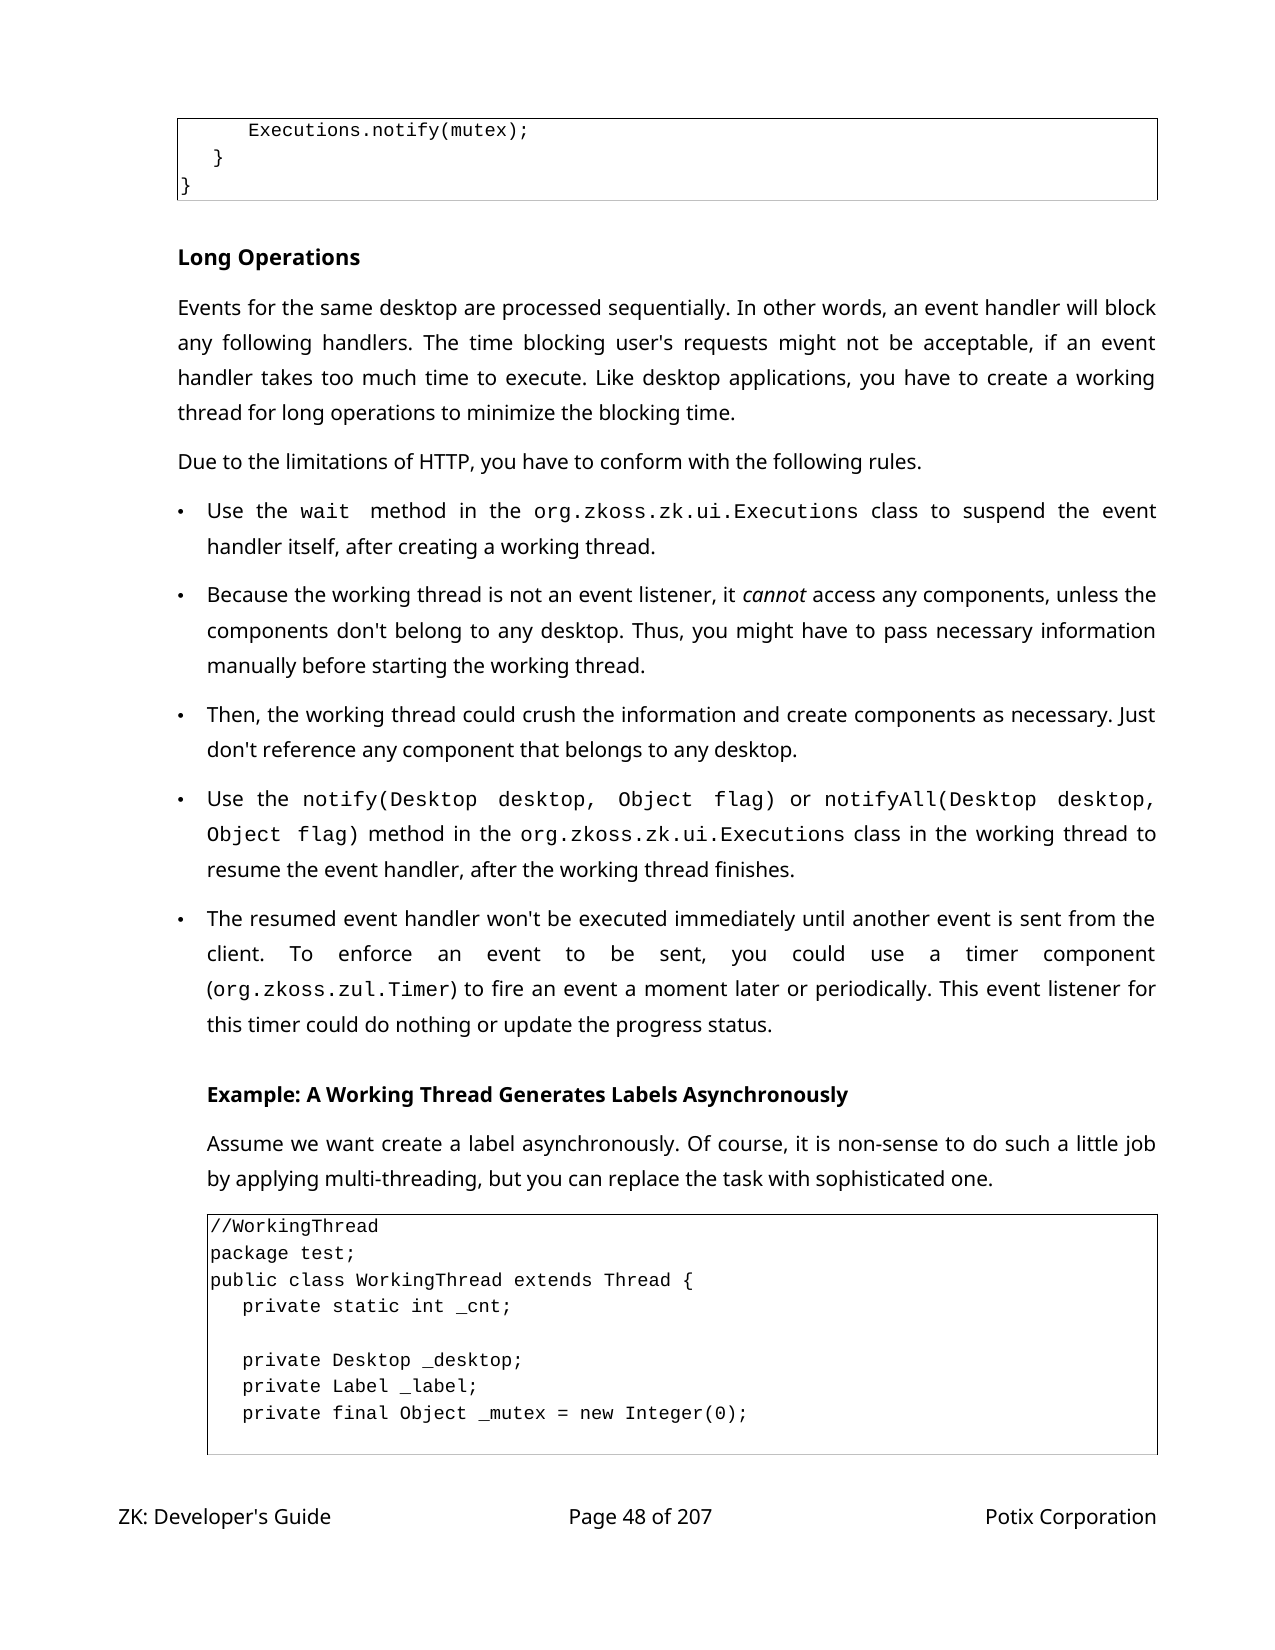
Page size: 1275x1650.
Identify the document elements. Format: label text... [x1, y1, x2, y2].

subtitle Example: A Working Thread Generates Labels Asynchronously [207, 1081, 1157, 1109]
text } [178, 145, 1157, 169]
text Due to the limitations of HTTP, you have to conform with the following rules. [177, 447, 1157, 476]
text public class WorkingThread extends Thread { private static int _cnt; private Desktop _desktop; private Label _label; private final Object _mutex = new Integer(0); [208, 1268, 1157, 1454]
list Use the notify(Desktop desktop, Object flag) or notifyAll(Desktop desktop, Object flag) method in the org.zkoss.zk.ui.Executions class in the working thread to resume the event handler, after the working thread finishes. [177, 784, 1157, 883]
subtitle Long Operations [177, 242, 1157, 272]
text //WorkingThread [208, 1215, 1157, 1238]
text Assume we want create a label asynchronously. Of course, it is non-sense to do such a little job by applying multi-threading, but you can replace the task with sophisticated one. [207, 1129, 1157, 1193]
text package test; [208, 1241, 1157, 1265]
list Use the wait method in the org.zkoss.zk.ui.Executions class to suspend the event handler itself, after creating a working thread. [177, 496, 1157, 560]
text Executions.notify(mutex); [178, 119, 1157, 142]
list Then, the working thread could crush the information and create components as necessary. Just don't reference any component that belongs to any desktop. [177, 700, 1157, 763]
list The resumed event handler won't be executed immediately until another event is sent from the client. To enforce an event to be sent, you could use a timer component (org.zkoss.zul.Timer) to fire an event a moment later or periodically. This event listener for this timer could do nothing or update the progress status. [177, 904, 1157, 1038]
list Because the working thread is not an event listener, it cannot access any components, unless the components don't belong to any desktop. Thus, you might have to pass necessary information manually before starting the working thread. [177, 581, 1157, 679]
text } [178, 172, 1157, 200]
text Events for the same desktop are processed sequentially. In other words, an event handler will block any following handlers. The time blocking user's requests might not be acceptable, if an event handler takes too much time to execute. Like desktop applications, you have to create a working thread for long operations to minimize the blocking time. [177, 293, 1157, 427]
